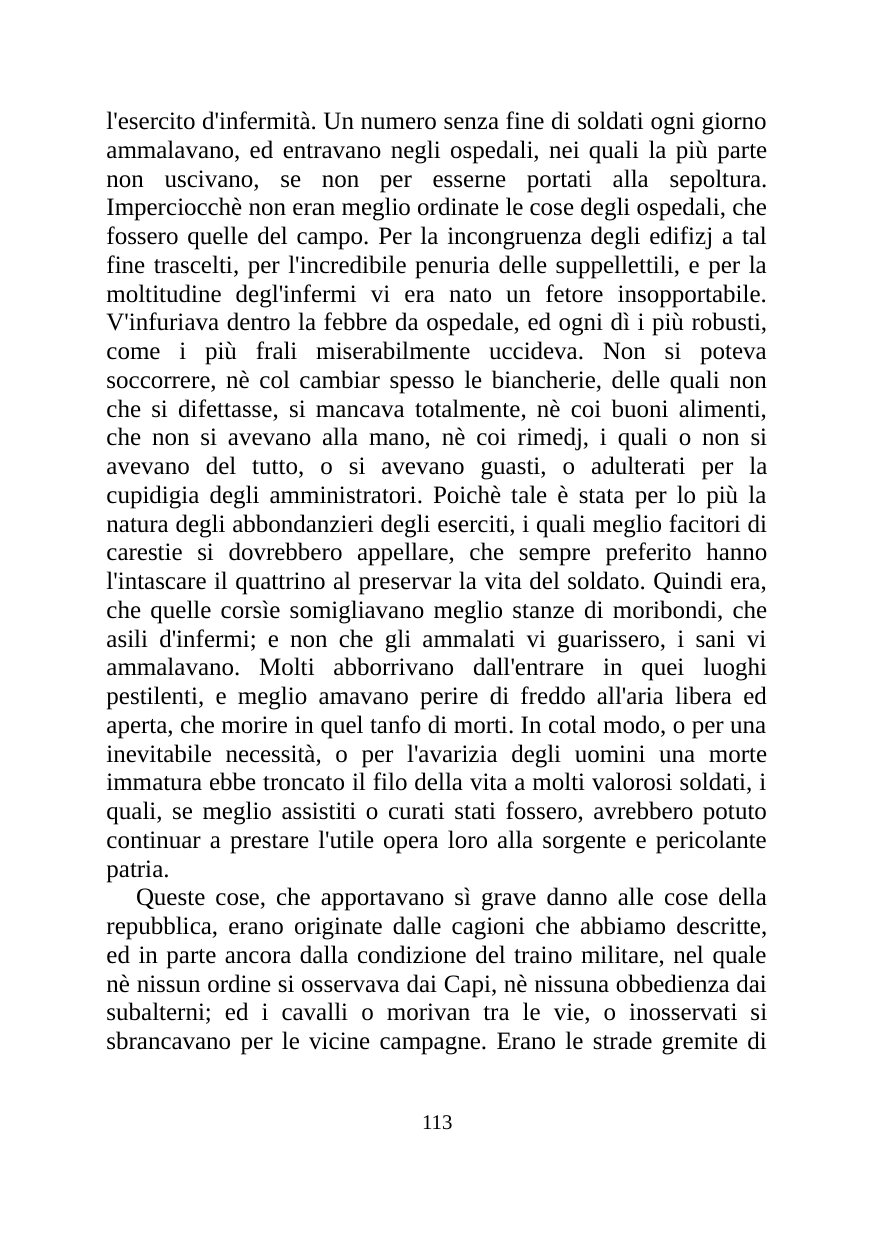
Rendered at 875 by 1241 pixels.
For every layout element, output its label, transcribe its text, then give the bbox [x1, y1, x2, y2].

text l'esercito d'infermità. Un numero senza fine di soldati ogni giorno ammalavano, ed entravano negli ospedali, nei quali la più parte non uscivano, se non per esserne portati alla sepoltura. Imperciocchè non eran meglio ordinate le cose degli ospedali, che fossero quelle del campo. Per la incongruenza degli edifizj a tal fine trascelti, per l'incredibile penuria delle suppellettili, e per la moltitudine degl'infermi vi era nato un fetore insopportabile. V'infuriava dentro la febbre da ospedale, ed ogni dì i più robusti, come i più frali miserabilmente uccideva. Non si poteva soccorrere, nè col cambiar spesso le biancherie, delle quali non che si difettasse, si mancava totalmente, nè coi buoni alimenti, che non si avevano alla mano, nè coi rimedj, i quali o non si avevano del tutto, o si avevano guasti, o adulterati per la cupidigia degli amministratori. Poichè tale è stata per lo più la natura degli abbondanzieri degli eserciti, i quali meglio facitori di carestie si dovrebbero appellare, che sempre preferito hanno l'intascare il quattrino al preservar la vita del soldato. Quindi era, che quelle corsìe somigliavano meglio stanze di moribondi, che asili d'infermi; e non che gli ammalati vi guarissero, i sani vi ammalavano. Molti abborrivano dall'entrare in quei luoghi pestilenti, e meglio amavano perire di freddo all'aria libera ed aperta, che morire in quel tanfo di morti. In cotal modo, o per una inevitabile necessità, o per l'avarizia degli uomini una morte immatura ebbe troncato il filo della vita a molti valorosi soldati, i quali, se meglio assistiti o curati stati fossero, avrebbero potuto continuar a prestare l'utile opera loro alla sorgente e pericolante patria. [106, 106, 768, 882]
text Queste cose, che apportavano sì grave danno alle cose della repubblica, erano originate dalle cagioni che abbiamo descritte, ed in parte ancora dalla condizione del traino militare, nel quale nè nissun ordine si osservava dai Capi, nè nissuna obbedienza dai subalterni; ed i cavalli o morivan tra le vie, o inosservati si sbrancavano per le vicine campagne. Erano le strade gremite di [106, 882, 768, 1055]
